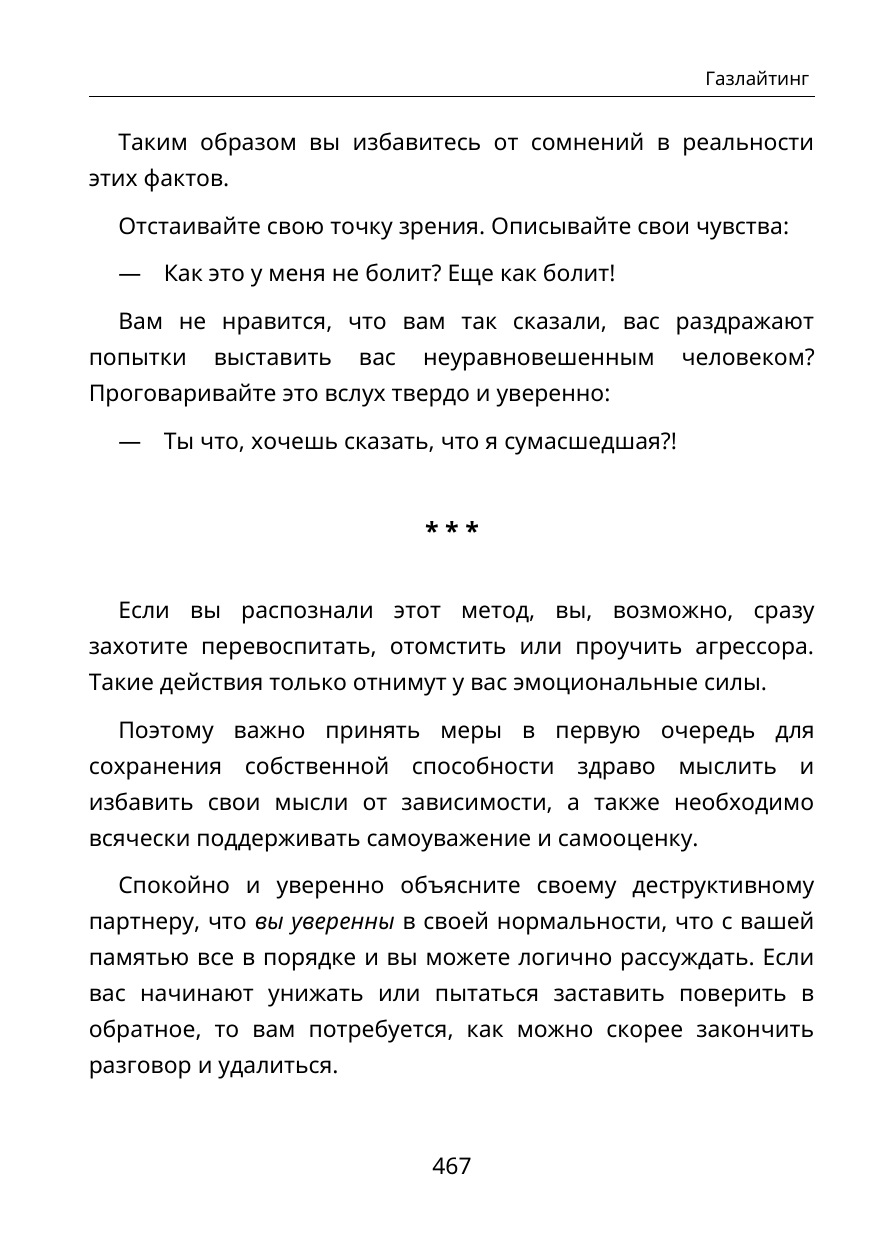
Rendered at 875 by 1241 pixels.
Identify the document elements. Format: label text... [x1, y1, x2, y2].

subtitle * * * [88, 514, 815, 548]
text Вам не нравится, что вам так сказали, вас раздражают попытки выставить вас неуравновешенным человеком? Проговаривайте это вслух твердо и уверенно: [88, 305, 815, 408]
text Если вы распознали этот метод, вы, возможно, сразу захотите перевоспитать, отомстить или проучить агрессора. Такие действия только отнимут у вас эмоциональные силы. [88, 594, 815, 697]
text Спокойно и уверенно объясните своему деструктивному партнеру, что вы уверенны в своей нормальности, что с вашей памятью все в порядке и вы можете логично рассуждать. Если вас начинают унижать или пытаться заставить поверить в обратное, то вам потребуется, как можно скорее закончить разговор и удалиться. [88, 869, 815, 1080]
text Таким образом вы избавитесь от сомнений в реальности этих фактов. [88, 126, 815, 193]
text Отстаивайте свою точку зрения. Описывайте свои чувства: [88, 210, 815, 241]
text Поэтому важно принять меры в первую очередь для сохранения собственной способности здраво мыслить и избавить свои мысли от зависимости, а также необходимо всячески поддерживать самоуважение и самооценку. [88, 714, 815, 853]
list Как это у меня не болит? Еще как болит! [88, 257, 815, 289]
list Ты что, хочешь сказать, что я сумасшедшая?! [88, 425, 815, 456]
